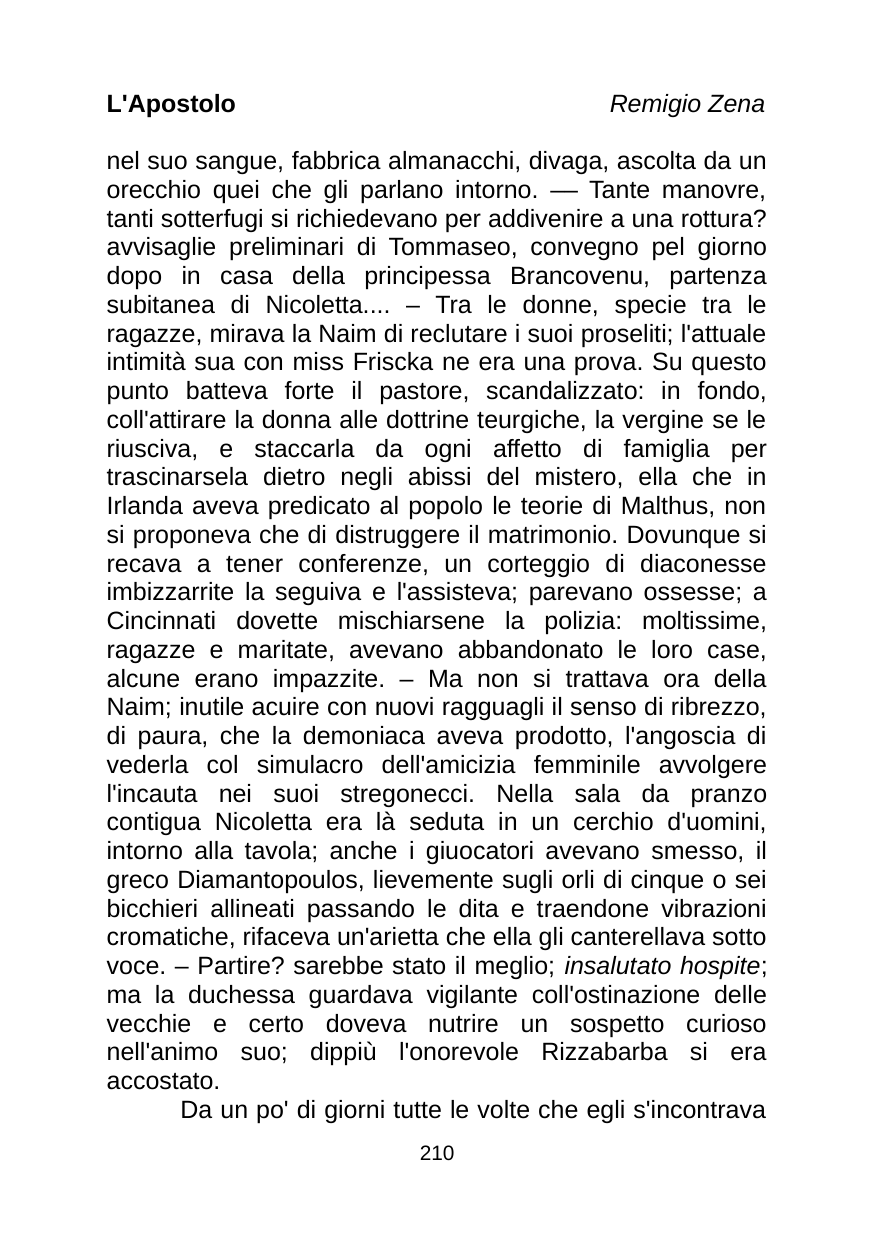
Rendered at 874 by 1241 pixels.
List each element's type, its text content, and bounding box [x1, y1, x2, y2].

text Da un po' di giorni tutte le volte che egli s'incontrava [106, 1095, 768, 1124]
text nel suo sangue, fabbrica almanacchi, divaga, ascolta da un orecchio quei che gli parlano intorno. –– Tante manovre, tanti sotterfugi si richiedevano per addivenire a una rottura? avvisaglie preliminari di Tommaseo, convegno pel giorno dopo in casa della principessa Brancovenu, partenza subitanea di Nicoletta.... – Tra le donne, specie tra le ragazze, mirava la Naim di reclutare i suoi proseliti; l'attuale intimità sua con miss Friscka ne era una prova. Su questo punto batteva forte il pastore, scandalizzato: in fondo, coll'attirare la donna alle dottrine teurgiche, la vergine se le riusciva, e staccarla da ogni affetto di famiglia per trascinarsela dietro negli abissi del mistero, ella che in Irlanda aveva predicato al popolo le teorie di Malthus, non si proponeva che di distruggere il matrimonio. Dovunque si recava a tener conferenze, un corteggio di diaconesse imbizzarrite la seguiva e l'assisteva; parevano ossesse; a Cincinnati dovette mischiarsene la polizia: moltissime, ragazze e maritate, avevano abbandonato le loro case, alcune erano impazzite. – Ma non si trattava ora della Naim; inutile acuire con nuovi ragguagli il senso di ribrezzo, di paura, che la demoniaca aveva prodotto, l'angoscia di vederla col simulacro dell'amicizia femminile avvolgere l'incauta nei suoi stregonecci. Nella sala da pranzo contigua Nicoletta era là seduta in un cerchio d'uomini, intorno alla tavola; anche i giuocatori avevano smesso, il greco Diamantopoulos, lievemente sugli orli di cinque o sei bicchieri allineati passando le dita e traendone vibrazioni cromatiche, rifaceva un'arietta che ella gli canterellava sotto voce. – Partire? sarebbe stato il meglio; insalutato hospite; ma la duchessa guardava vigilante coll'ostinazione delle vecchie e certo doveva nutrire un sospetto curioso nell'animo suo; dippiù l'onorevole Rizzabarba si era accostato. [106, 146, 768, 1095]
